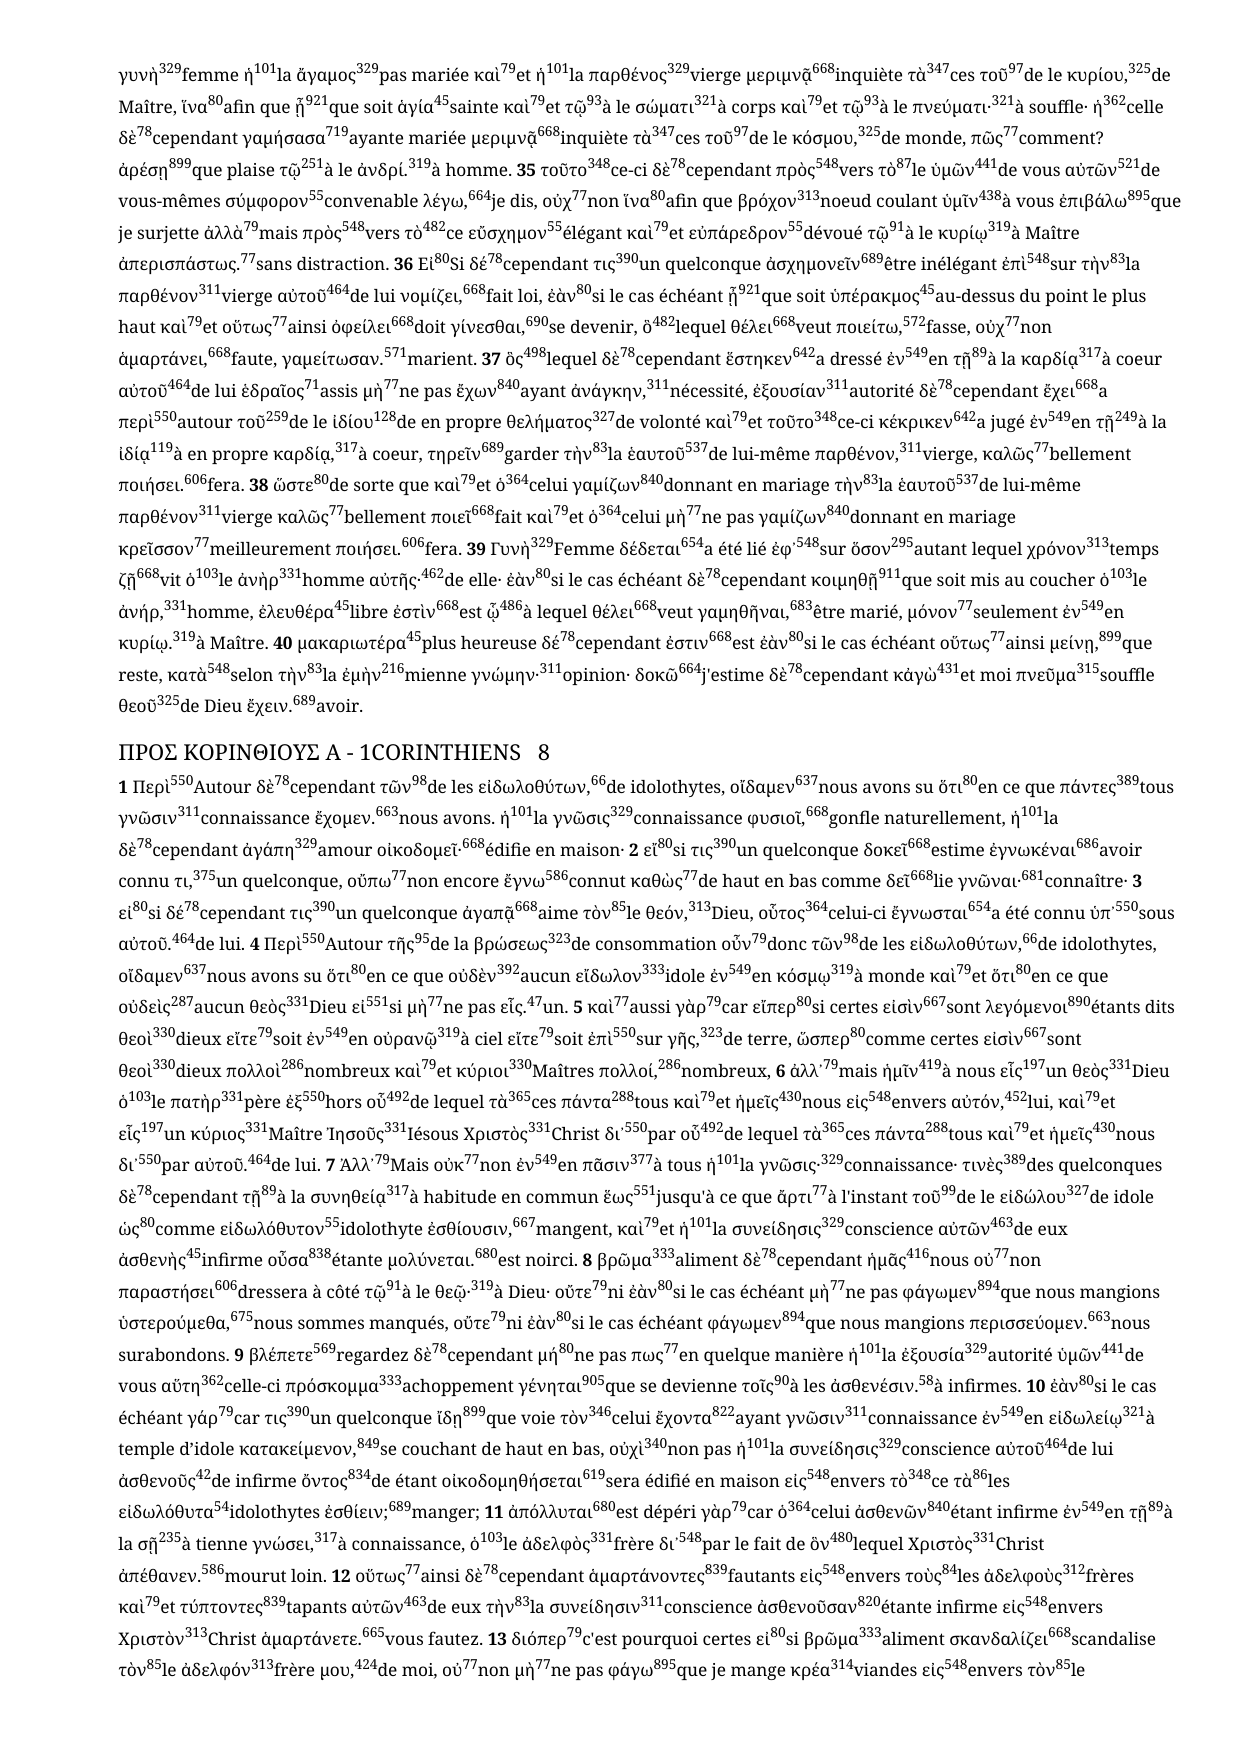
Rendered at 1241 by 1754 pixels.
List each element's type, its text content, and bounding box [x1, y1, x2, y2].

text ΠΡΟΣ ΚΟΡΙΝΘΙΟΥΣ Α - 1CORINTHIENS 8 [118, 736, 1181, 766]
text 1 Περὶ550Autour δὲ78cependant τῶν98de les εἰδωλοθύτων,66de idolothytes, οἴδαμεν637nous avons su ὅτι80en ce que πάντες389tous γνῶσιν311connaissance ἔχομεν.663nous avons. ἡ101la γνῶσις329connaissance φυσιοῖ,668gonfle naturellement, ἡ101la δὲ78cependant ἀγάπη329amour οἰκοδομεῖ·668édifie en maison· 2 εἴ80si τις390un quelconque δοκεῖ668estime ἐγνωκέναι686avoir connu τι,375un quelconque, οὔπω77non encore ἔγνω586connut καθὼς77de haut en bas comme δεῖ668lie γνῶναι·681connaître· 3 εἰ80si δέ78cependant τις390un quelconque ἀγαπᾷ668aime τὸν85le θεόν,313Dieu, οὗτος364celui-ci ἔγνωσται654a été connu ὑπ᾽550sous αὐτοῦ.464de lui. 4 Περὶ550Autour τῆς95de la βρώσεως323de consommation οὖν79donc τῶν98de les εἰδωλοθύτων,66de idolothytes, οἴδαμεν637nous avons su ὅτι80en ce que οὐδὲν392aucun εἴδωλον333idole ἐν549en κόσμῳ319à monde καὶ79et ὅτι80en ce que οὐδεὶς287aucun θεὸς331Dieu εἰ551si μὴ77ne pas εἷς.47un. 5 καὶ77aussi γὰρ79car εἴπερ80si certes εἰσὶν667sont λεγόμενοι890étants dits θεοὶ330dieux εἴτε79soit ἐν549en οὐρανῷ319à ciel εἴτε79soit ἐπὶ550sur γῆς,323de terre, ὥσπερ80comme certes εἰσὶν667sont θεοὶ330dieux πολλοὶ286nombreux καὶ79et κύριοι330Maîtres πολλοί,286nombreux, 6 ἀλλ᾽79mais ἡμῖν419à nous εἷς197un θεὸς331Dieu ὁ103le πατὴρ331père ἐξ550hors οὗ492de lequel τὰ365ces πάντα288tous καὶ79et ἡμεῖς430nous εἰς548envers αὐτόν,452lui, καὶ79et εἷς197un κύριος331Maître Ἰησοῦς331Iésous Χριστὸς331Christ δι᾽550par οὗ492de lequel τὰ365ces πάντα288tous καὶ79et ἡμεῖς430nous δι᾽550par αὐτοῦ.464de lui. 7 Ἀλλ᾽79Mais οὐκ77non ἐν549en πᾶσιν377à tous ἡ101la γνῶσις·329connaissance· τινὲς389des quelconques δὲ78cependant τῇ89à la συνηθείᾳ317à habitude en commun ἕως551jusqu'à ce que ἄρτι77à l'instant τοῦ99de le εἰδώλου327de idole ὡς80comme εἰδωλόθυτον55idolothyte ἐσθίουσιν,667mangent, καὶ79et ἡ101la συνείδησις329conscience αὐτῶν463de eux ἀσθενὴς45infirme οὖσα838étante μολύνεται.680est noirci. 8 βρῶμα333aliment δὲ78cependant ἡμᾶς416nous οὐ77non παραστήσει606dressera à côté τῷ91à le θεῷ·319à Dieu· οὔτε79ni ἐὰν80si le cas échéant μὴ77ne pas φάγωμεν894que nous mangions ὑστερούμεθα,675nous sommes manqués, οὔτε79ni ἐὰν80si le cas échéant φάγωμεν894que nous mangions περισσεύομεν.663nous surabondons. 9 βλέπετε569regardez δὲ78cependant μή80ne pas πως77en quelque manière ἡ101la ἐξουσία329autorité ὑμῶν441de vous αὕτη362celle-ci πρόσκομμα333achoppement γένηται905que se devienne τοῖς90à les ἀσθενέσιν.58à infirmes. 10 ἐὰν80si le cas échéant γάρ79car τις390un quelconque ἴδῃ899que voie τὸν346celui ἔχοντα822ayant γνῶσιν311connaissance ἐν549en εἰδωλείῳ321à temple d’idole κατακείμενον,849se couchant de haut en bas, οὐχὶ340non pas ἡ101la συνείδησις329conscience αὐτοῦ464de lui ἀσθενοῦς42de infirme ὄντος834de étant οἰκοδομηθήσεται619sera édifié en maison εἰς548envers τὸ348ce τὰ86les εἰδωλόθυτα54idolothytes ἐσθίειν;689manger; 11 ἀπόλλυται680est dépéri γὰρ79car ὁ364celui ἀσθενῶν840étant infirme ἐν549en τῇ89à la σῇ235à tienne γνώσει,317à connaissance, ὁ103le ἀδελφὸς331frère δι᾽548par le fait de ὃν480lequel Χριστὸς331Christ ἀπέθανεν.586mourut loin. 12 οὕτως77ainsi δὲ78cependant ἁμαρτάνοντες839fautants εἰς548envers τοὺς84les ἀδελφοὺς312frères καὶ79et τύπτοντες839tapants αὐτῶν463de eux τὴν83la συνείδησιν311conscience ἀσθενοῦσαν820étante infirme εἰς548envers Χριστὸν313Christ ἁμαρτάνετε.665vous fautez. 13 διόπερ79c'est pourquoi certes εἰ80si βρῶμα333aliment σκανδαλίζει668scandalise τὸν85le ἀδελφόν313frère μου,424de moi, οὐ77non μὴ77ne pas φάγω895que je mange κρέα314viandes εἰς548envers τὸν85le αἰῶνα,313ère, ἵνα80afin que μὴ77ne pas τὸν85le ἀδελφόν313frère μου424de moi σκανδαλίσω.895que je scandalise. [118, 771, 1181, 1682]
text 1 Περὶ550Autour δὲ78cependant ὧν493de lesquels ἐγράψατε,583vous graphâtes, καλὸν49beau ἀνθρώπῳ319à être humain γυναικὸς323de femme μὴ77ne pas ἅπτεσθαι·690se toucher· 2 διὰ548par le fait de δὲ78cependant τὰς82les πορνείας310pornations ἕκαστος390chacun τὴν83la ἑαυτοῦ537de lui-même γυναῖκα311femme ἐχέτω572ait καὶ79et ἑκάστη388chacune τὸν245le ἴδιον115en propre ἄνδρα313homme ἐχέτω.572ait. 3 τῇ89à la γυναικὶ317à femme ὁ103le ἀνὴρ331homme τὴν83la ὀφειλὴν311débit ἀποδιδότω,572redonne, ὁμοίως77semblablement δὲ78cependant καὶ77aussi ἡ101la γυνὴ329femme τῷ91à le ἀνδρί.319à homme. 4 ἡ101la γυνὴ329femme τοῦ259de le ἰδίου128de en propre σώματος327de corps οὐκ77non ἐξουσιάζει668autorise ἀλλ᾽79mais ὁ103le ἀνήρ,331homme, ὁμοίως77semblablement δὲ78cependant καὶ77aussi ὁ103le ἀνὴρ331homme τοῦ259de le ἰδίου128de en propre σώματος327de corps οὐκ77non ἐξουσιάζει668autorise ἀλλ᾽79mais ἡ101la γυνή.329femme. 5 μὴ77ne pas ἀποστερεῖτε569déprivez ἀλλήλους,501les uns les autres, εἰ80si μήτι340ne serait-ce que ἂν340le cas échéant ἐκ550hors συμφώνου67de consonant πρὸς548vers καιρόν,313moment, ἵνα80afin que σχολάσητε896que vous vaquiez τῇ89à la προσευχῇ317à prière καὶ79et πάλιν77de nouveau ἐπὶ548sur τὸ87le αὐτὸ348même ἦτε,918que vous soyez, ἵνα80afin que μὴ77ne pas πειράζῃ921que mette en tentation ὑμᾶς436vous ὁ103le σατανᾶς331Satanas διὰ548par le fait de τὴν83la ἀκρασίαν311acrasie ὑμῶν.441de vous. 6 τοῦτο348ce-ci δὲ78cependant λέγω664je dis κατὰ548selon συγγνώμην311connaissance commune οὐ77non κατ᾽548selon ἐπιταγήν.311mandat. 7 θέλω664je veux δὲ78cependant πάντας268tous ἀνθρώπους312êtres humains εἶναι689être ὡς80comme καὶ77aussi ἐμαυτόν·507moi-même· ἀλλ᾽79mais ἕκαστος390chacun ἴδιον348en propre ἔχει668a χάρισμα315don de grâce ἐκ550hors θεοῦ,325de Dieu, ὁ364celui μὲν79certes οὕτως,77ainsi, ὁ364celui δὲ78cependant οὕτως.77ainsi. 8 Λέγω664Je dis δὲ78cependant τοῖς90à les ἀγάμοις318à pas mariés καὶ79et ταῖς88à les χήραις,316à veuves, καλὸν49beau αὐτοῖς457à eux ἐὰν80si le cas échéant μείνωσιν898que restent ὡς80comme κἀγώ·431et moi· 9 εἰ80si δὲ78cependant οὐκ77non ἐγκρατεύονται,673se ont force intérieure, γαμησάτωσαν,555marient, κρεῖττον49meilleur γάρ79car ἐστιν668est γαμῆσαι681marier ἢ79ou πυροῦσθαι.692être brûlé au feu. 10 Τοῖς351à Ceux δὲ78cependant γεγαμηκόσιν773à ayants mariés παραγγέλλω,664j'annonce à côté, οὐκ77non ἐγὼ431moi ἀλλ᾽79mais ὁ103le κύριος,331Maître, γυναῖκα311femme ἀπὸ550au loin ἀνδρὸς325de homme μὴ77ne pas χωρισθῆναι,683être séparé, 11 –935– ἐὰν80si le cas échéant δὲ78cependant καὶ77aussi χωρισθῇ,911que soit séparé, μενέτω572reste ἄγαμος329pas mariée ἢ79ou τῷ91à le ἀνδρὶ319à homme καταλλαγήτω,565soit échangé de haut en bas, –935– καὶ79et ἄνδρα313homme γυναῖκα311femme μὴ77ne pas ἀφιέναι.689abandonner. 12 Τοῖς90à Les δὲ78cependant λοιποῖς377à restants λέγω664je dis ἐγὼ431moi οὐχ77non ὁ103le κύριος·331Maître· εἴ80si τις287un quelconque ἀδελφὸς331frère γυναῖκα311femme ἔχει668a ἄπιστον2incroyante καὶ79et αὕτη362celle-ci συνευδοκεῖ668estime en bien avec οἰκεῖν689habiter maison μετ᾽550avec αὐτοῦ,464de lui, μὴ77ne pas ἀφιέτω572abandonne αὐτήν·450elle· 13 καὶ79et γυνὴ329femme εἴ80si τις285une quelconque ἔχει668a ἄνδρα313homme ἄπιστον4incroyant καὶ79et οὗτος364celui-ci συνευδοκεῖ668estime en bien avec οἰκεῖν689habiter maison μετ᾽550avec αὐτῆς,462de elle, μὴ77ne pas ἀφιέτω572abandonne τὸν245le ἄνδρα.313homme. 14 ἡγίασται654a été sanctifié γὰρ79car ὁ103le ἀνὴρ331homme ὁ103le ἄπιστος22incroyant ἐν549en τῇ249à la γυναικὶ317à femme καὶ79et ἡγίασται654a été sanctifié ἡ101la γυνὴ329femme ἡ101la ἄπιστος20incroyante ἐν549en τῷ91à le ἀδελφῷ·319à frère· ἐπεὶ80puisque ἄρα77par conséquent τὰ104les τέκνα332enfants ὑμῶν441de vous ἀκάθαρτά48impurs ἐστιν,668est, νῦν77maintenant δὲ78cependant ἅγιά48saints ἐστιν.668est. 15 εἰ80si δὲ78cependant ὁ103le ἄπιστος71incroyant χωρίζεται,680est séparé, χωριζέσθω·580soit séparé· οὐ77non δεδούλωται654a été esclavagé ὁ103le ἀδελφὸς331frère ἢ79ou ἡ101la ἀδελφὴ329soeur ἐν549en τοῖς92à les τοιούτοις·353à tels· ἐν549en δὲ78cependant εἰρήνῃ317à paix κέκληκεν642a appelé ἡμᾶς416nous ὁ103le θεός.331Dieu. 16 τί399quel γὰρ79car οἶδας,640tu as su, γύναι,335femme, εἰ80si τὸν85le ἄνδρα313homme σώσεις;604tu sauveras; ἢ79ou τί399quel οἶδας,640tu as su, ἄνερ,337homme, εἰ340si τὴν83la γυναῖκα311femme σώσεις;604tu sauveras; 17 Εἰ551Si μὴ77ne pas ἑκάστῳ378à chacun ὡς80comme ἐμέρισεν586partagea ὁ103le κύριος,331Maître, ἕκαστον373chacun ὡς80comme κέκληκεν642a appelé ὁ103le θεός,331Dieu, οὕτως77ainsi περιπατείτω.572piétine autour. καὶ79et οὕτως77ainsi ἐν549en ταῖς88à les ἐκκλησίαις316à églises πάσαις272à toutes διατάσσομαι.670je m'ordonne au-travers. 18 περιτετμημένος813ayant été circoncit τις390un quelconque ἐκλήθη,600fut appelé, μὴ77ne pas ἐπισπάσθω·576se tire sur· ἐν549en ἀκροβυστίᾳ317à prépuce κέκληταί654a été appelé τις,390un quelconque, μὴ77ne pas περιτεμνέσθω.580soit circoncit. 19 ἡ101la περιτομὴ329circoncision οὐδέν392aucun ἐστιν668est καὶ79et ἡ101la ἀκροβυστία329prépuce οὐδέν392aucun ἐστιν,668est, ἀλλὰ79mais τήρησις329garde ἐντολῶν322de commandements θεοῦ.325de Dieu. 20 ἕκαστος390chacun ἐν549en τῇ89à la κλήσει317à appellation ᾗ484à laquelle ἐκλήθη,600fut appelé, ἐν549en ταύτῃ350à celle-ci μενέτω.572reste. 21 δοῦλος331mâle esclave ἐκλήθης,598tu fus appelé, μή77ne pas σοι439à toi μελέτω·572soucie· ἀλλ᾽79mais εἰ80si καὶ77aussi δύνασαι672tu te peux ἐλεύθερος47libre γενέσθαι,682se devenir, μᾶλλον77davantage χρῆσαι.558te utilise. 22 ὁ364celui γὰρ79car ἐν549en κυρίῳ319à Maître κληθεὶς760ayant été appelé δοῦλος331mâle esclave ἀπελεύθερος331libre loin κυρίου325de Maître ἐστίν,668est, ὁμοίως77semblablement ὁ103le ἐλεύθερος71libre κληθεὶς760ayant été appelé δοῦλός331mâle esclave ἐστιν668est Χριστοῦ.325de Christ. 23 τιμῆς323de valeur ἠγοράσθητε·597vous fûtes acheté à l'agora· μὴ77ne pas γίνεσθε573que vous vous devenez δοῦλοι330mâles esclaves ἀνθρώπων.324de êtres humains. 24 ἕκαστος390chacun ἐν549en ᾧ488à lequel ἐκλήθη,600fut appelé, ἀδελφοί,336frères, ἐν549en τούτῳ354à ce-ci μενέτω572reste παρὰ549à côté θεῷ.319à Dieu. 25 Περὶ550Autour δὲ78cependant τῶν94de les παρθένων322de vierges ἐπιταγὴν311mandat κυρίου325de Maître οὐκ77non ἔχω,664j'ai, γνώμην311opinion δὲ78cependant δίδωμι664je donne ὡς80comme ἠλεημένος813ayant été fait miséricorde ὑπὸ550sous κυρίου325de Maître πιστὸς47croyable εἶναι.689être. 26 Νομίζω664Je fais loi οὖν79donc τοῦτο140ce-ci καλὸν34beau ὑπάρχειν689subsister διὰ548par le fait de τὴν83la ἐνεστῶσαν768ayante dressée dedans ἀνάγκην,311nécessité, ὅτι80en ce que καλὸν49beau ἀνθρώπῳ319à être humain τὸ366ce οὕτως77ainsi εἶναι.689être. 27 δέδεσαι652tu as été lié γυναικί,317à femme, μὴ77ne pas ζήτει570cherche λύσιν·311déliage· λέλυσαι652tu as été délié ἀπὸ550au loin γυναικός,323de femme, μὴ77ne pas ζήτει570cherche γυναῖκα.311femme. 28 ἐὰν80si le cas échéant δὲ78cependant καὶ77aussi γαμήσῃς,897que tu maries, οὐχ77non ἥμαρτες,584tu fautas, καὶ79et ἐὰν80si le cas échéant γήμῃ899que marie ἡ101la παρθένος,329vierge, οὐχ77non ἥμαρτεν·586fauta· θλῖψιν311oppression δὲ78cependant τῇ89à la σαρκὶ317à chair ἕξουσιν605auront οἱ102les τοιοῦτοι,363tels, ἐγὼ431moi δὲ78cependant ὑμῶν441de vous φείδομαι.670je m'épargne. 29 Τοῦτο348Ce-ci δέ78cependant φημι,664je déclare, ἀδελφοί,336frères, ὁ103le καιρὸς331moment συνεσταλμένος813ayant été équipé ensemble ἐστίν·668est· τὸ87le λοιπόν,375restant, ἵνα80afin que καὶ77aussi οἱ363ceux ἔχοντες839ayants γυναῖκας310femmes ὡς80comme μὴ77ne pas ἔχοντες839ayants ὦσιν920que soient 30 καὶ79et οἱ363ceux κλαίοντες839pleurants ὡς80comme μὴ77ne pas κλαίοντες839pleurants καὶ79et οἱ363ceux χαίροντες839étants de joie ὡς80comme μὴ77ne pas χαίροντες839étants de joie καὶ79et οἱ363ceux ἀγοράζοντες839achetants à l'agora ὡς80comme μὴ77ne pas κατέχοντες,839tenants de haut en bas, 31 καὶ79et οἱ363ceux χρώμενοι866se utilisants τὸν85le κόσμον313monde ὡς80comme μὴ77ne pas καταχρώμενοι·866se utilisants de haut en bas· παράγει668mène de côté γὰρ79car τὸ105le σχῆμα333schéma τοῦ97de le κόσμου325de monde τούτου.150de celui-ci. 32 Θέλω664Je veux δὲ78cependant ὑμᾶς436vous ἀμερίμνους31insouciants εἶναι.689être. ὁ103le ἄγαμος331pas marié μεριμνᾷ668inquiète τὰ347ces τοῦ97de le κυρίου,325de Maître, πῶς77comment? ἀρέσῃ899que plaise τῷ91à le κυρίῳ·319à Maître· 33 ὁ364celui δὲ78cependant γαμήσας721ayant marié μεριμνᾷ668inquiète τὰ347ces τοῦ97de le κόσμου,325de monde, πῶς77comment? ἀρέσῃ899que plaise τῇ249à la γυναικί,317à femme, 34 καὶ79et μεμέρισται.654a été partagé. καὶ79et ἡ101la γυνὴ329femme ἡ101la ἄγαμος329pas mariée καὶ79et ἡ101la παρθένος329vierge μεριμνᾷ668inquiète τὰ347ces τοῦ97de le κυρίου,325de Maître, ἵνα80afin que ᾖ921que soit ἁγία45sainte καὶ79et τῷ93à le σώματι321à corps καὶ79et τῷ93à le πνεύματι·321à souffle· ἡ362celle δὲ78cependant γαμήσασα719ayante mariée μεριμνᾷ668inquiète τὰ347ces τοῦ97de le κόσμου,325de monde, πῶς77comment? ἀρέσῃ899que plaise τῷ251à le ἀνδρί.319à homme. 35 τοῦτο348ce-ci δὲ78cependant πρὸς548vers τὸ87le ὑμῶν441de vous αὐτῶν521de vous-mêmes σύμφορον55convenable λέγω,664je dis, οὐχ77non ἵνα80afin que βρόχον313noeud coulant ὑμῖν438à vous ἐπιβάλω895que je surjette ἀλλὰ79mais πρὸς548vers τὸ482ce εὔσχημον55élégant καὶ79et εὐπάρεδρον55dévoué τῷ91à le κυρίῳ319à Maître ἀπερισπάστως.77sans distraction. 36 Εἰ80Si δέ78cependant τις390un quelconque ἀσχημονεῖν689être inélégant ἐπὶ548sur τὴν83la παρθένον311vierge αὐτοῦ464de lui νομίζει,668fait loi, ἐὰν80si le cas échéant ᾖ921que soit ὑπέρακμος45au-dessus du point le plus haut καὶ79et οὕτως77ainsi ὀφείλει668doit γίνεσθαι,690se devenir, ὃ482lequel θέλει668veut ποιείτω,572fasse, οὐχ77non ἁμαρτάνει,668faute, γαμείτωσαν.571marient. 37 ὃς498lequel δὲ78cependant ἕστηκεν642a dressé ἐν549en τῇ89à la καρδίᾳ317à coeur αὐτοῦ464de lui ἑδραῖος71assis μὴ77ne pas ἔχων840ayant ἀνάγκην,311nécessité, ἐξουσίαν311autorité δὲ78cependant ἔχει668a περὶ550autour τοῦ259de le ἰδίου128de en propre θελήματος327de volonté καὶ79et τοῦτο348ce-ci κέκρικεν642a jugé ἐν549en τῇ249à la ἰδίᾳ119à en propre καρδίᾳ,317à coeur, τηρεῖν689garder τὴν83la ἑαυτοῦ537de lui-même παρθένον,311vierge, καλῶς77bellement ποιήσει.606fera. 38 ὥστε80de sorte que καὶ79et ὁ364celui γαμίζων840donnant en mariage τὴν83la ἑαυτοῦ537de lui-même παρθένον311vierge καλῶς77bellement ποιεῖ668fait καὶ79et ὁ364celui μὴ77ne pas γαμίζων840donnant en mariage κρεῖσσον77meilleurement ποιήσει.606fera. 39 Γυνὴ329Femme δέδεται654a été lié ἐφ᾽548sur ὅσον295autant lequel χρόνον313temps ζῇ668vit ὁ103le ἀνὴρ331homme αὐτῆς·462de elle· ἐὰν80si le cas échéant δὲ78cependant κοιμηθῇ911que soit mis au coucher ὁ103le ἀνήρ,331homme, ἐλευθέρα45libre ἐστὶν668est ᾧ486à lequel θέλει668veut γαμηθῆναι,683être marié, μόνον77seulement ἐν549en κυρίῳ.319à Maître. 40 μακαριωτέρα45plus heureuse δέ78cependant ἐστιν668est ἐὰν80si le cas échéant οὕτως77ainsi μείνῃ,899que reste, κατὰ548selon τὴν83la ἐμὴν216mienne γνώμην·311opinion· δοκῶ664j'estime δὲ78cependant κἀγὼ431et moi πνεῦμα315souffle θεοῦ325de Dieu ἔχειν.689avoir. [118, 59, 1181, 718]
